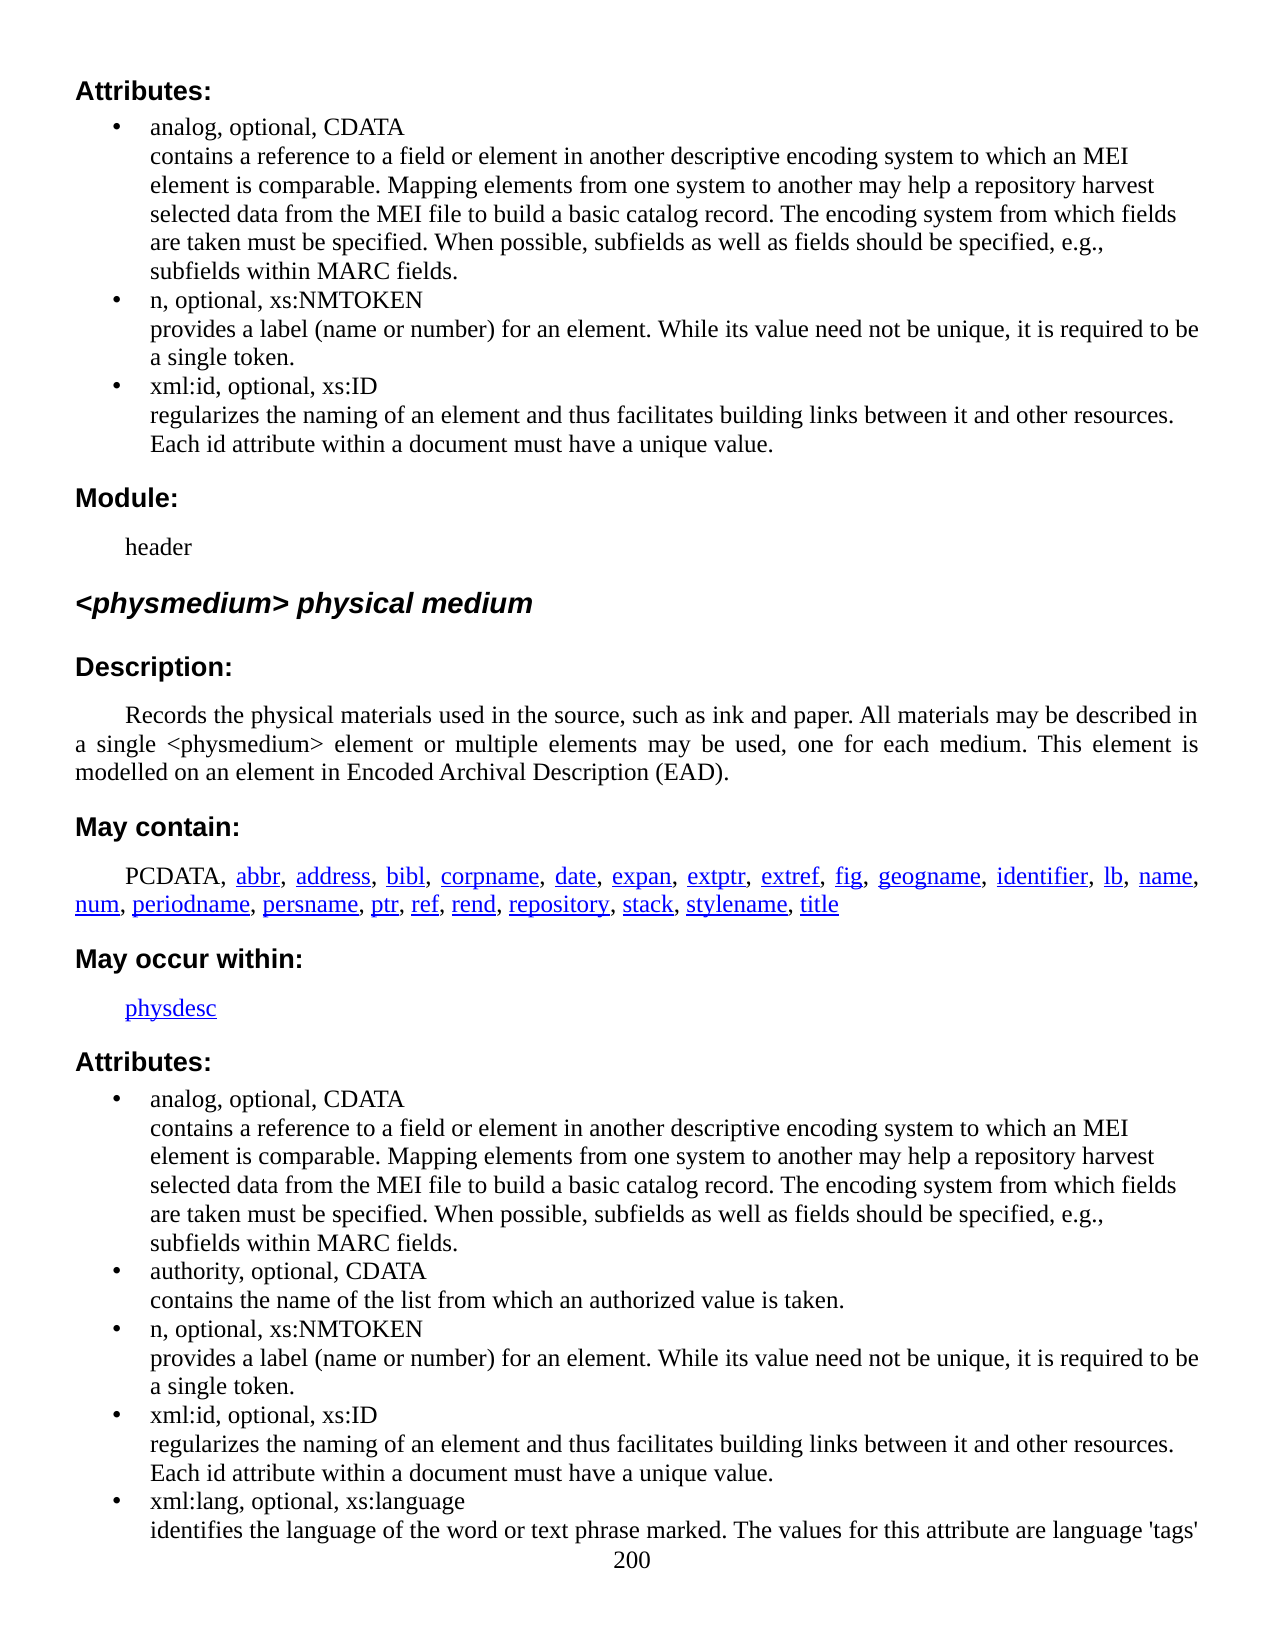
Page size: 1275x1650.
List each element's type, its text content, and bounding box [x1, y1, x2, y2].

list n, optional, xs:NMTOKEN provides a label (name or number) for an element. While its value need not be unique, it is required to be a single token. [112, 1314, 1200, 1400]
list xml:id, optional, xs:ID regularizes the naming of an element and thus facilitates building links between it and other resources. Each id attribute within a document must have a unique value. [112, 371, 1200, 457]
subtitle May occur within: [75, 943, 1200, 974]
subtitle <physmedium> physical medium [75, 586, 1200, 619]
text Records the physical materials used in the source, such as ink and paper. All materials may be described in a single <physmedium> element or multiple elements may be used, one for each medium. This element is modelled on an element in Encoded Archival Description (EAD). [75, 700, 1200, 786]
text physdesc [75, 993, 1200, 1021]
list analog, optional, CDATA contains a reference to a field or element in another descriptive encoding system to which an MEI element is comparable. Mapping elements from one system to another may help a repository harvest selected data from the MEI file to build a basic catalog record. The encoding system from which fields are taken must be specified. When possible, subfields as well as fields should be specified, e.g., subfields within MARC fields. [112, 1084, 1200, 1256]
subtitle Attributes: [75, 75, 1200, 106]
subtitle Description: [75, 651, 1200, 682]
subtitle Module: [75, 482, 1200, 514]
subtitle Attributes: [75, 1046, 1200, 1078]
text header [75, 532, 1200, 561]
list n, optional, xs:NMTOKEN provides a label (name or number) for an element. While its value need not be unique, it is required to be a single token. [112, 285, 1200, 371]
list analog, optional, CDATA contains a reference to a field or element in another descriptive encoding system to which an MEI element is comparable. Mapping elements from one system to another may help a repository harvest selected data from the MEI file to build a basic catalog record. The encoding system from which fields are taken must be specified. When possible, subfields as well as fields should be specified, e.g., subfields within MARC fields. [112, 112, 1200, 285]
list xml:id, optional, xs:ID regularizes the naming of an element and thus facilitates building links between it and other resources. Each id attribute within a document must have a unique value. [112, 1400, 1200, 1486]
text PCDATA, abbr, address, bibl, corpname, date, expan, extptr, extref, fig, geogname, identifier, lb, name, num, periodname, persname, ptr, ref, rend, repository, stack, stylename, title [75, 861, 1200, 918]
list xml:lang, optional, xs:language identifies the language of the word or text phrase marked. The values for this attribute are language 'tags' [112, 1486, 1200, 1544]
subtitle May contain: [75, 811, 1200, 842]
list authority, optional, CDATA contains the name of the list from which an authorized value is taken. [112, 1256, 1200, 1314]
